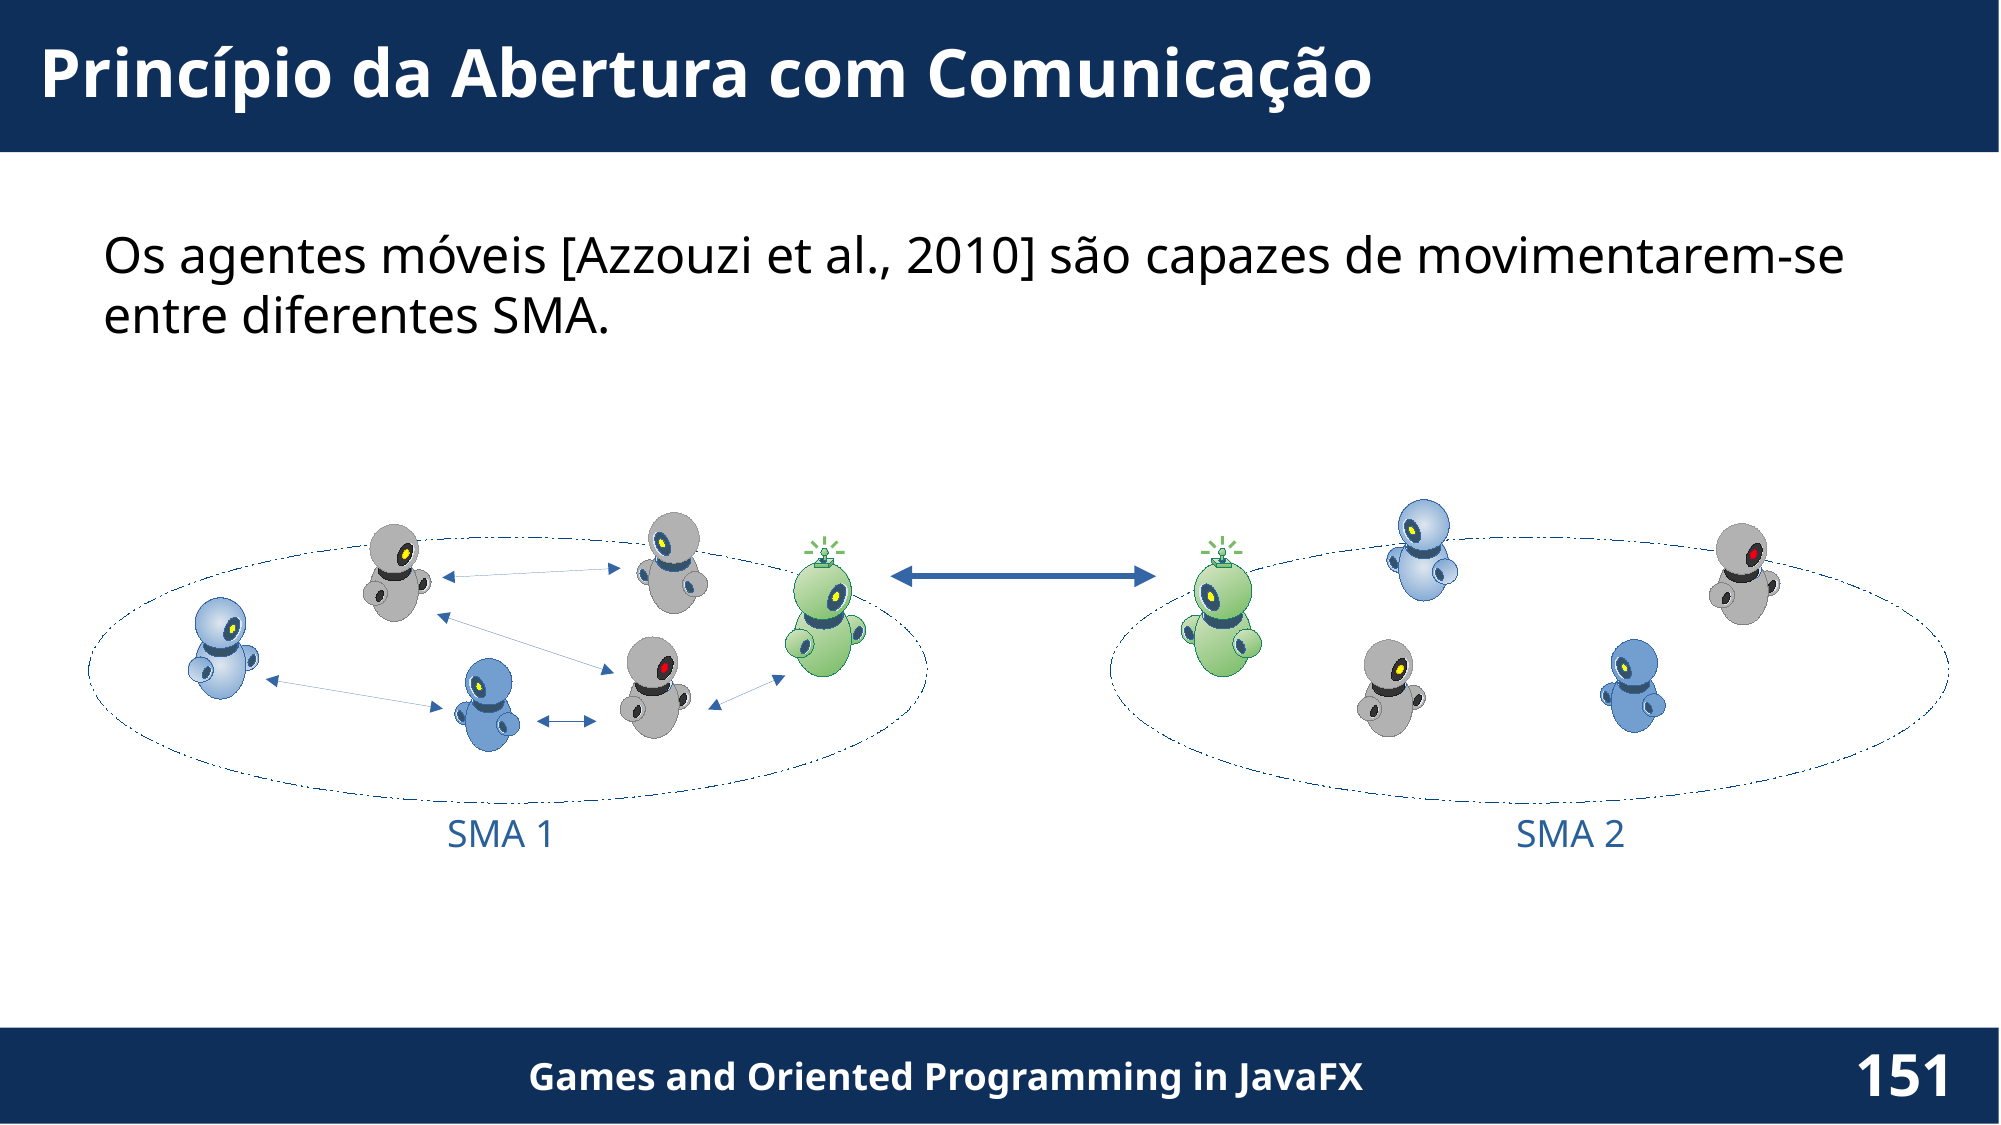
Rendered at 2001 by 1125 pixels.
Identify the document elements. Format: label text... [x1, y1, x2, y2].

text_box [819, 548, 829, 563]
text_box [188, 597, 259, 700]
text_box [1709, 523, 1781, 625]
text_box [1208, 540, 1217, 549]
text_box [1600, 639, 1666, 733]
text_box Princípio da Abertura com Comunicação [25, 23, 1999, 119]
text_box SMA 1 [324, 803, 680, 863]
text_box [454, 658, 520, 752]
text_box [810, 540, 819, 549]
text_box [363, 524, 432, 622]
text_box [1181, 559, 1262, 677]
text_box [785, 560, 866, 677]
text_box [636, 512, 708, 614]
text_box Os agentes móveis [Azzouzi et al., 2010] são capazes de movimentarem-se entre diferentes SMA. [88, 216, 1947, 352]
text_box [1218, 548, 1226, 563]
text_box [830, 540, 839, 549]
text_box SMA 2 [1393, 803, 1748, 863]
text_box [1357, 639, 1426, 737]
text_box [1386, 499, 1458, 602]
text_box [620, 636, 691, 739]
text_box [1228, 540, 1237, 549]
